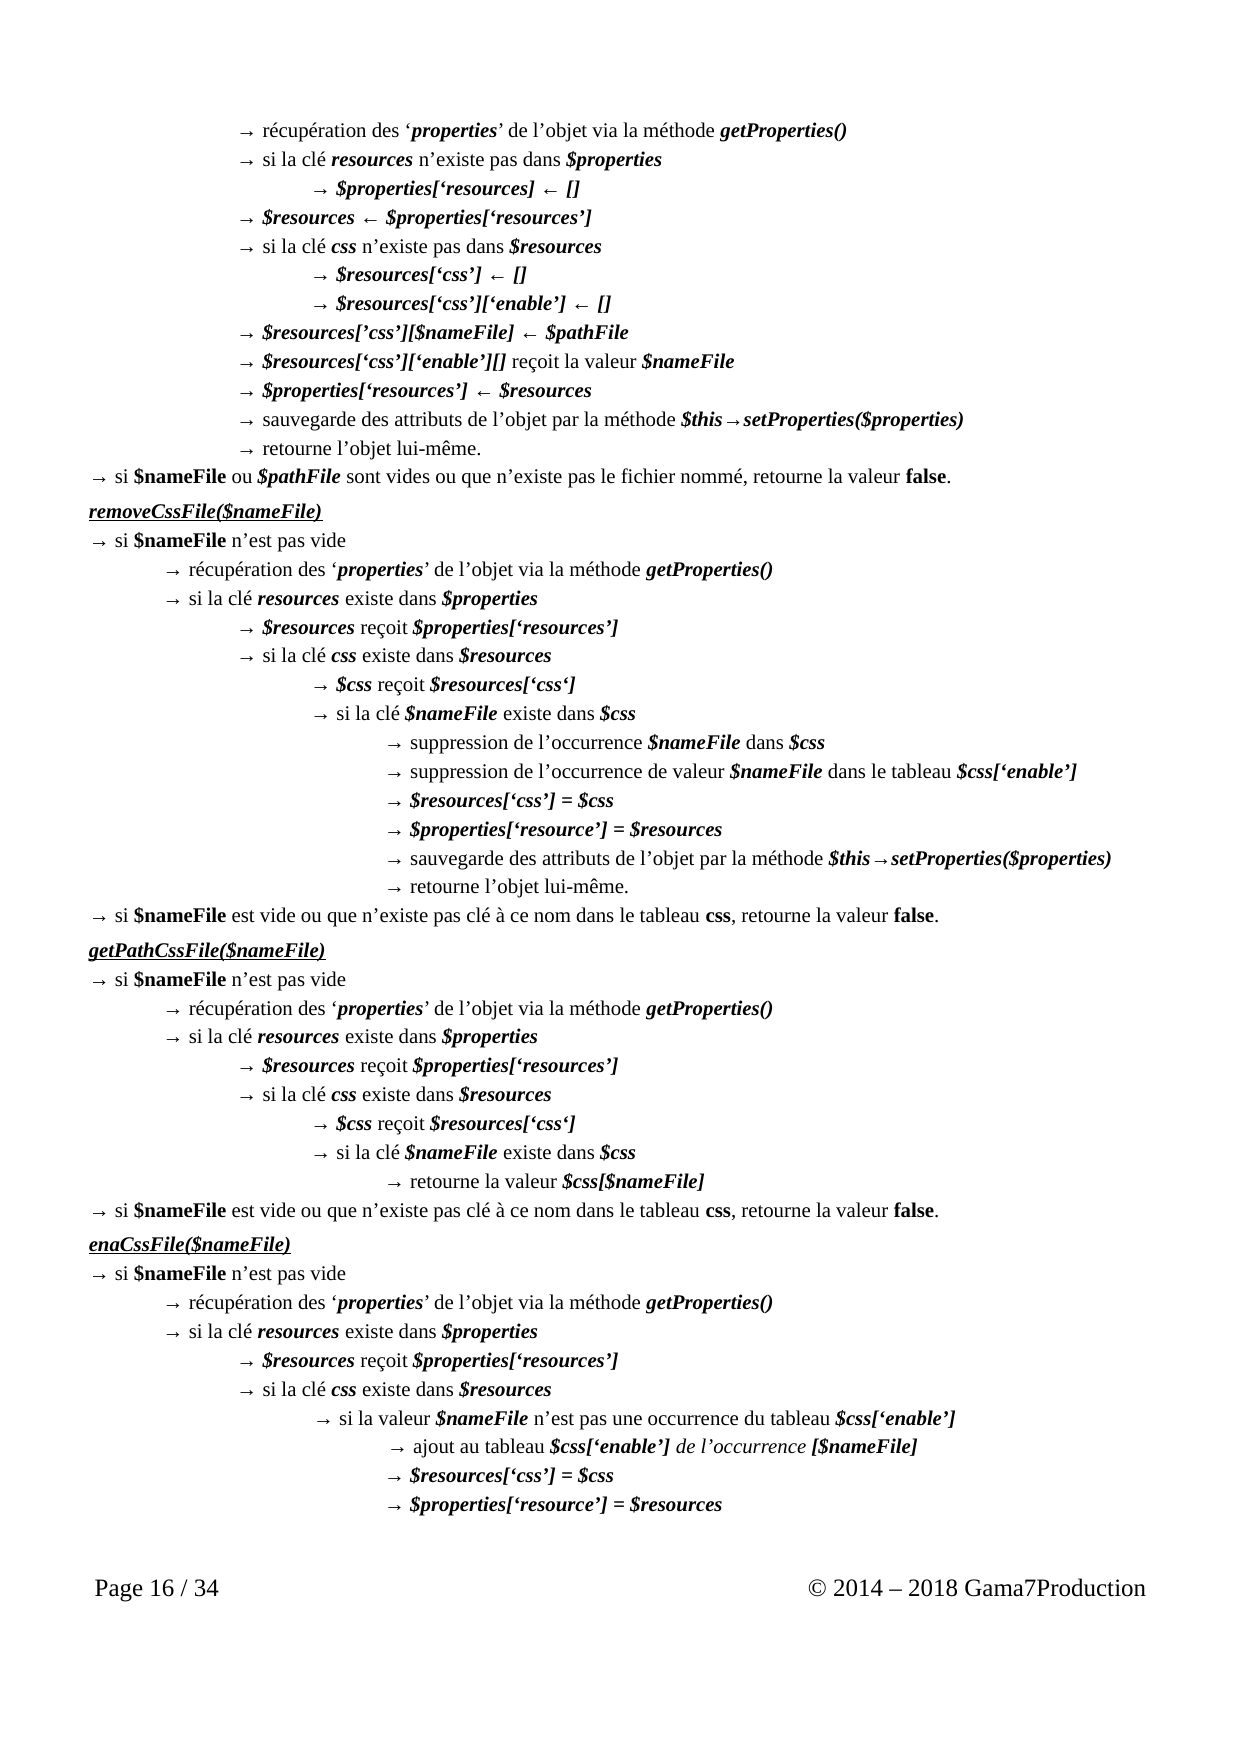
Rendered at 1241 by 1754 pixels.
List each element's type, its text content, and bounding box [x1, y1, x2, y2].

text → récupération des ‘properties’ de l’objet via la méthode getProperties() [88, 996, 1152, 1020]
text → récupération des ‘properties’ de l’objet via la méthode getProperties() [88, 118, 1152, 142]
text → $resources[’css’][$nameFile] ← $pathFile [236, 320, 1152, 344]
text → $properties[‘resources] ← [] [236, 176, 1152, 200]
text → si la clé css existe dans $resources [88, 643, 1152, 667]
text → $properties[‘resource’] = $resources [88, 1492, 1152, 1516]
text → suppression de l’occurrence de valeur $nameFile dans le tableau $css[‘enable’] [384, 759, 1152, 783]
text → si la clé resources existe dans $properties [88, 1319, 1152, 1343]
text → si $nameFile n’est pas vide [88, 967, 1152, 991]
text → $resources[‘css’][‘enable’][] reçoit la valeur $nameFile [236, 349, 1152, 373]
text → $css reçoit $resources[‘css‘] [88, 672, 1152, 696]
text → si la clé resources n’existe pas dans $properties [236, 147, 1152, 171]
text → récupération des ‘properties’ de l’objet via la méthode getProperties() [88, 557, 1152, 581]
text → si la clé css existe dans $resources [88, 1377, 1152, 1401]
text → $resources ← $properties[‘resources’] [236, 205, 1152, 229]
text → retourne l’objet lui-même. [88, 436, 1152, 459]
text → si la clé css existe dans $resources [88, 1082, 1152, 1106]
text → si $nameFile ou $pathFile sont vides ou que n’existe pas le fichier nommé, retourne la valeur false. [88, 464, 1152, 488]
text → récupération des ‘properties’ de l’objet via la méthode getProperties() [88, 1290, 1152, 1314]
text → suppression de l’occurrence $nameFile dans $css [88, 730, 1152, 754]
text → sauvegarde des attributs de l’objet par la méthode $this→setProperties($properties) [384, 845, 1152, 869]
text → si $nameFile n’est pas vide [88, 1261, 1152, 1285]
text → si $nameFile est vide ou que n’existe pas clé à ce nom dans le tableau css, retourne la valeur false. [88, 903, 1152, 927]
text → $resources[‘css’] = $css [88, 1463, 1152, 1487]
text → si $nameFile est vide ou que n’existe pas clé à ce nom dans le tableau css, retourne la valeur false. [88, 1198, 1152, 1222]
text → si la valeur $nameFile n’est pas une occurrence du tableau $css[‘enable’] [313, 1406, 1152, 1429]
text → $resources reçoit $properties[‘resources’] [88, 1053, 1152, 1077]
text enaCssFile($nameFile) [88, 1232, 1152, 1256]
text → $resources[‘css’][‘enable’] ← [] [236, 291, 1152, 315]
text → si la clé resources existe dans $properties [88, 586, 1152, 610]
text → $css reçoit $resources[‘css‘] [88, 1111, 1152, 1135]
text getPathCssFile($nameFile) [88, 938, 1152, 962]
text → retourne l’objet lui-même. [384, 874, 1152, 898]
text → si la clé resources existe dans $properties [88, 1024, 1152, 1048]
text → si la clé css n’existe pas dans $resources [236, 233, 1152, 258]
text → $resources[‘css’] = $css [88, 788, 1152, 812]
text → $properties[‘resource’] = $resources [88, 817, 1152, 841]
text removeCssFile($nameFile) [88, 499, 1152, 523]
text → si $nameFile n’est pas vide [88, 528, 1152, 552]
text → retourne la valeur $css[$nameFile] [88, 1169, 1152, 1193]
text → $resources reçoit $properties[‘resources’] [88, 614, 1152, 639]
text → $properties[‘resources’] ← $resources [236, 378, 1152, 402]
text → si la clé $nameFile existe dans $css [88, 1140, 1152, 1164]
text → $resources reçoit $properties[‘resources’] [88, 1348, 1152, 1372]
text → $resources[‘css’] ← [] [236, 262, 1152, 286]
text → sauvegarde des attributs de l’objet par la méthode $this→setProperties($properties) [236, 407, 1152, 431]
text → si la clé $nameFile existe dans $css [88, 701, 1152, 725]
text → ajout au tableau $css[‘enable’] de l’occurrence [$nameFile] [313, 1434, 1152, 1458]
